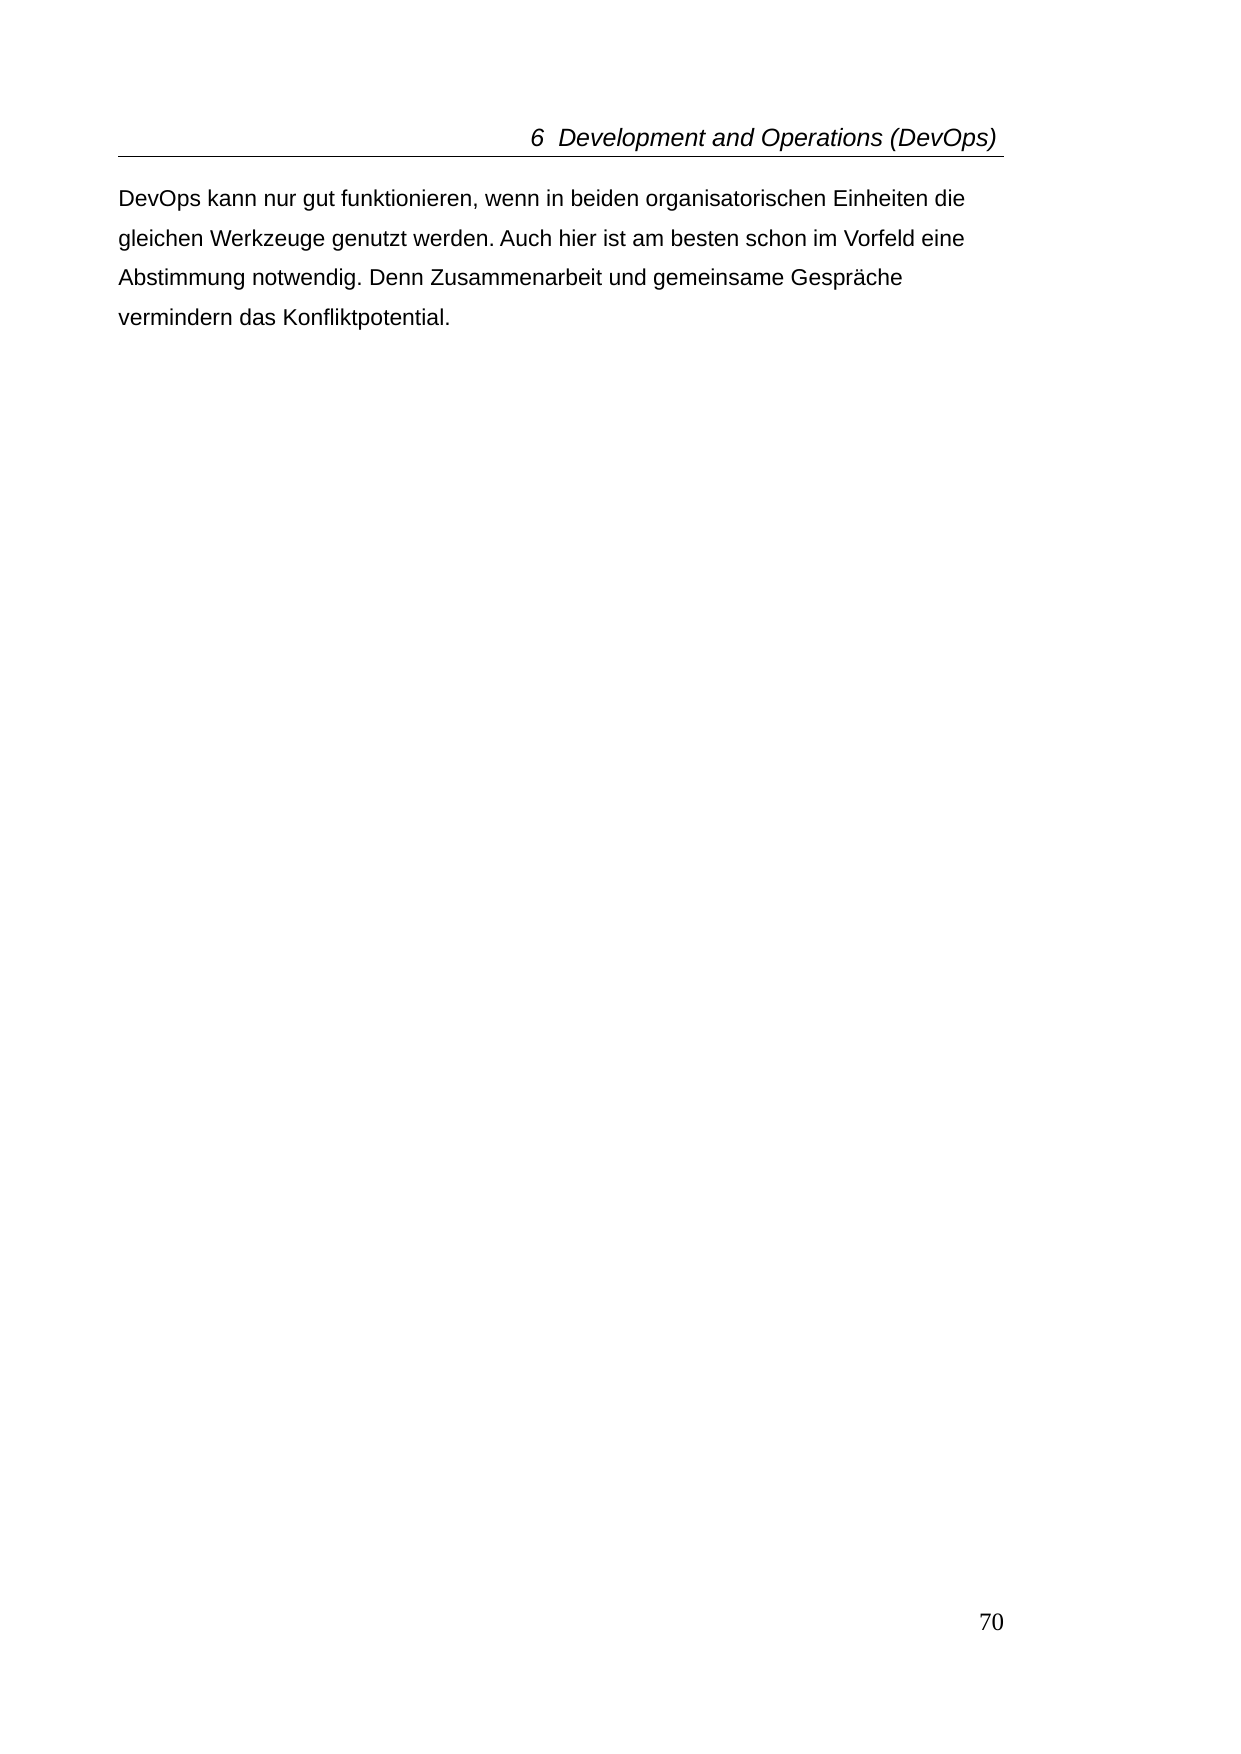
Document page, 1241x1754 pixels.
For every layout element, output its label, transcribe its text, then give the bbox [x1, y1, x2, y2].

text DevOps kann nur gut funktionieren, wenn in beiden organisatorischen Einheiten die gleichen Werkzeuge genutzt werden. Auch hier ist am besten schon im Vorfeld eine Abstimmung notwendig. Denn Zusammenarbeit und gemeinsame Gespräche vermindern das Konfliktpotential. [118, 185, 1004, 330]
